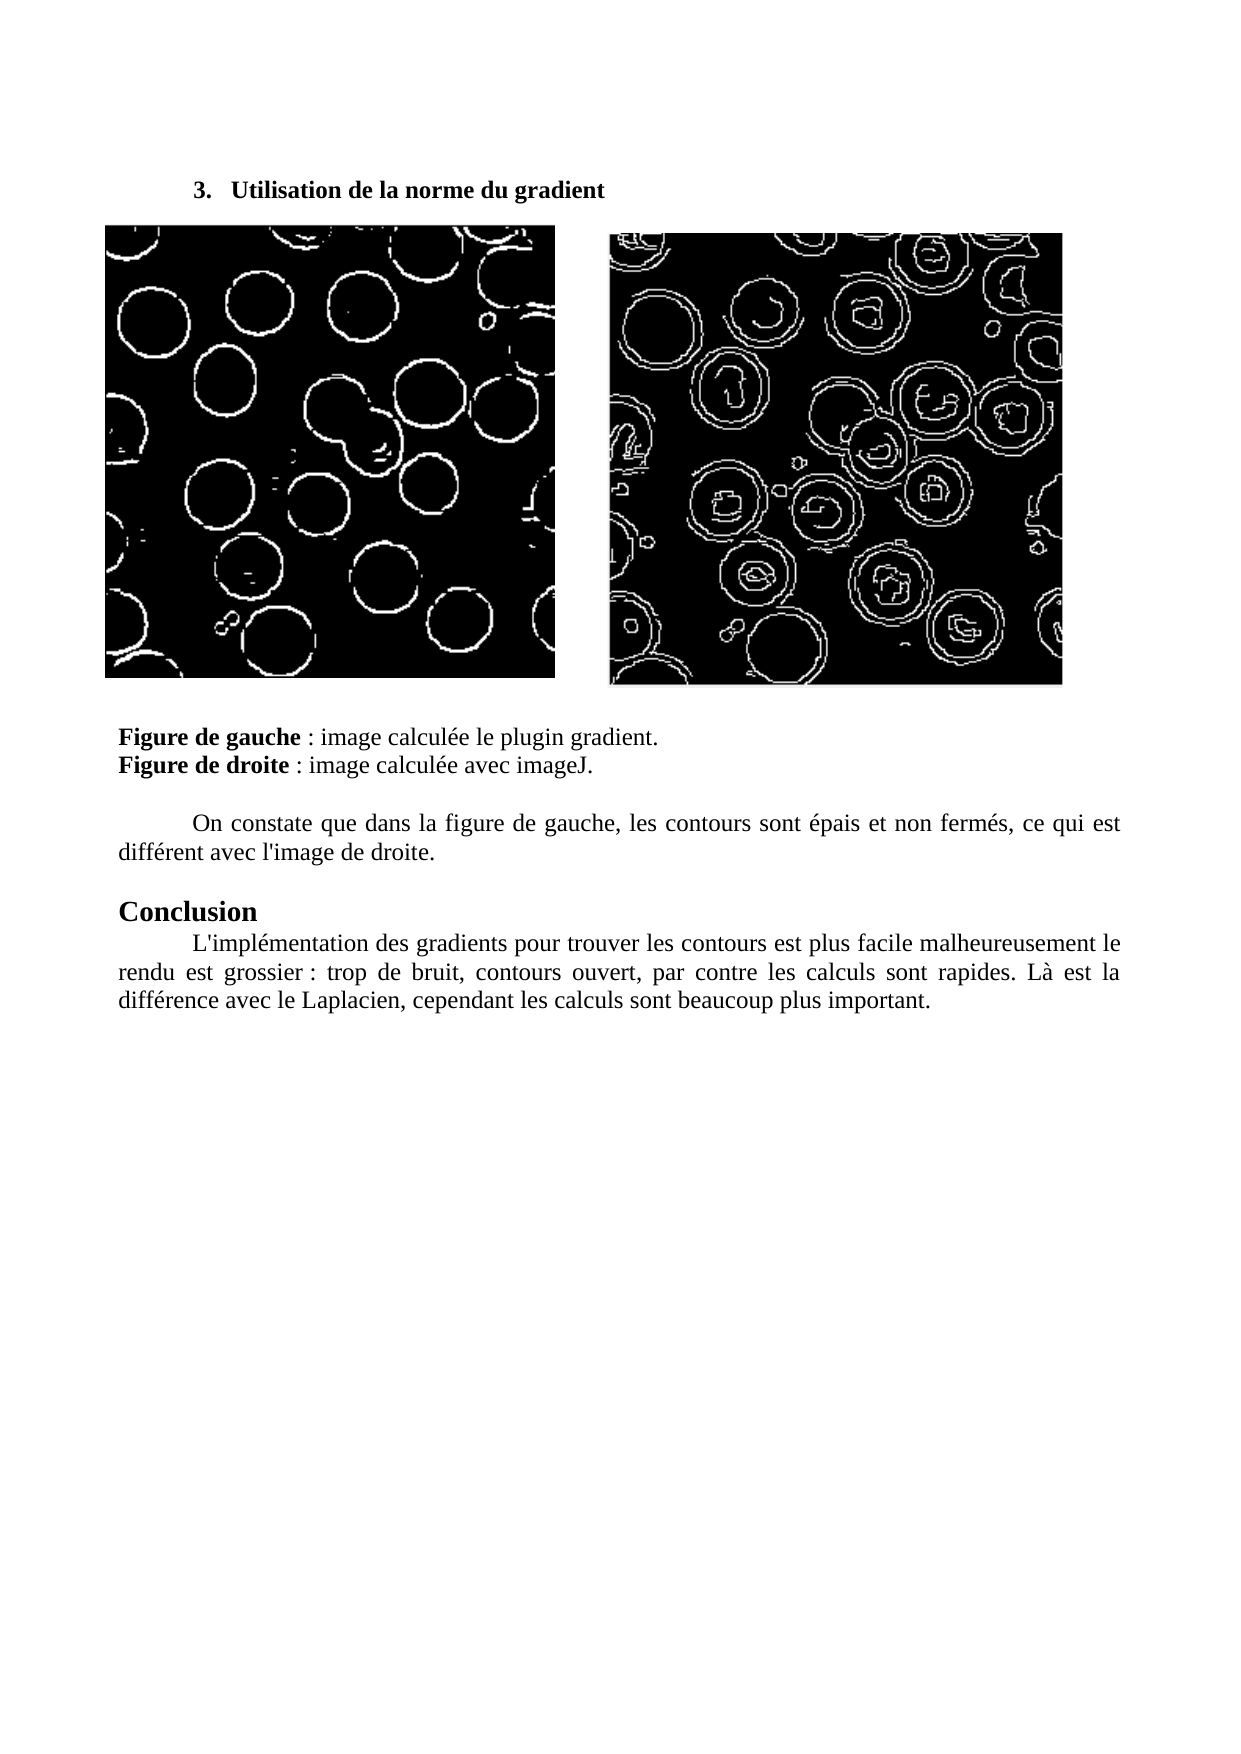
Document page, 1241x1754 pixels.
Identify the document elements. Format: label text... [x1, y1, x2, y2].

picture [105, 224, 555, 678]
text Conclusion [118, 894, 1122, 928]
text L'implémentation des gradients pour trouver les contours est plus facile malheureusement le rendu est grossier : trop de bruit, contours ouvert, par contre les calculs sont rapides. Là est la différence avec le Laplacien, cependant les calculs sont beaucoup plus important. [118, 928, 1122, 1014]
picture [607, 233, 1063, 688]
text Figure de droite : image calculée avec imageJ. [118, 751, 1122, 779]
text On constate que dans la figure de gauche, les contours sont épais et non fermés, ce qui est différent avec l'image de droite. [118, 808, 1122, 866]
list Utilisation de la norme du gradient [193, 176, 1122, 204]
text Figure de gauche : image calculée le plugin gradient. [118, 722, 1122, 751]
